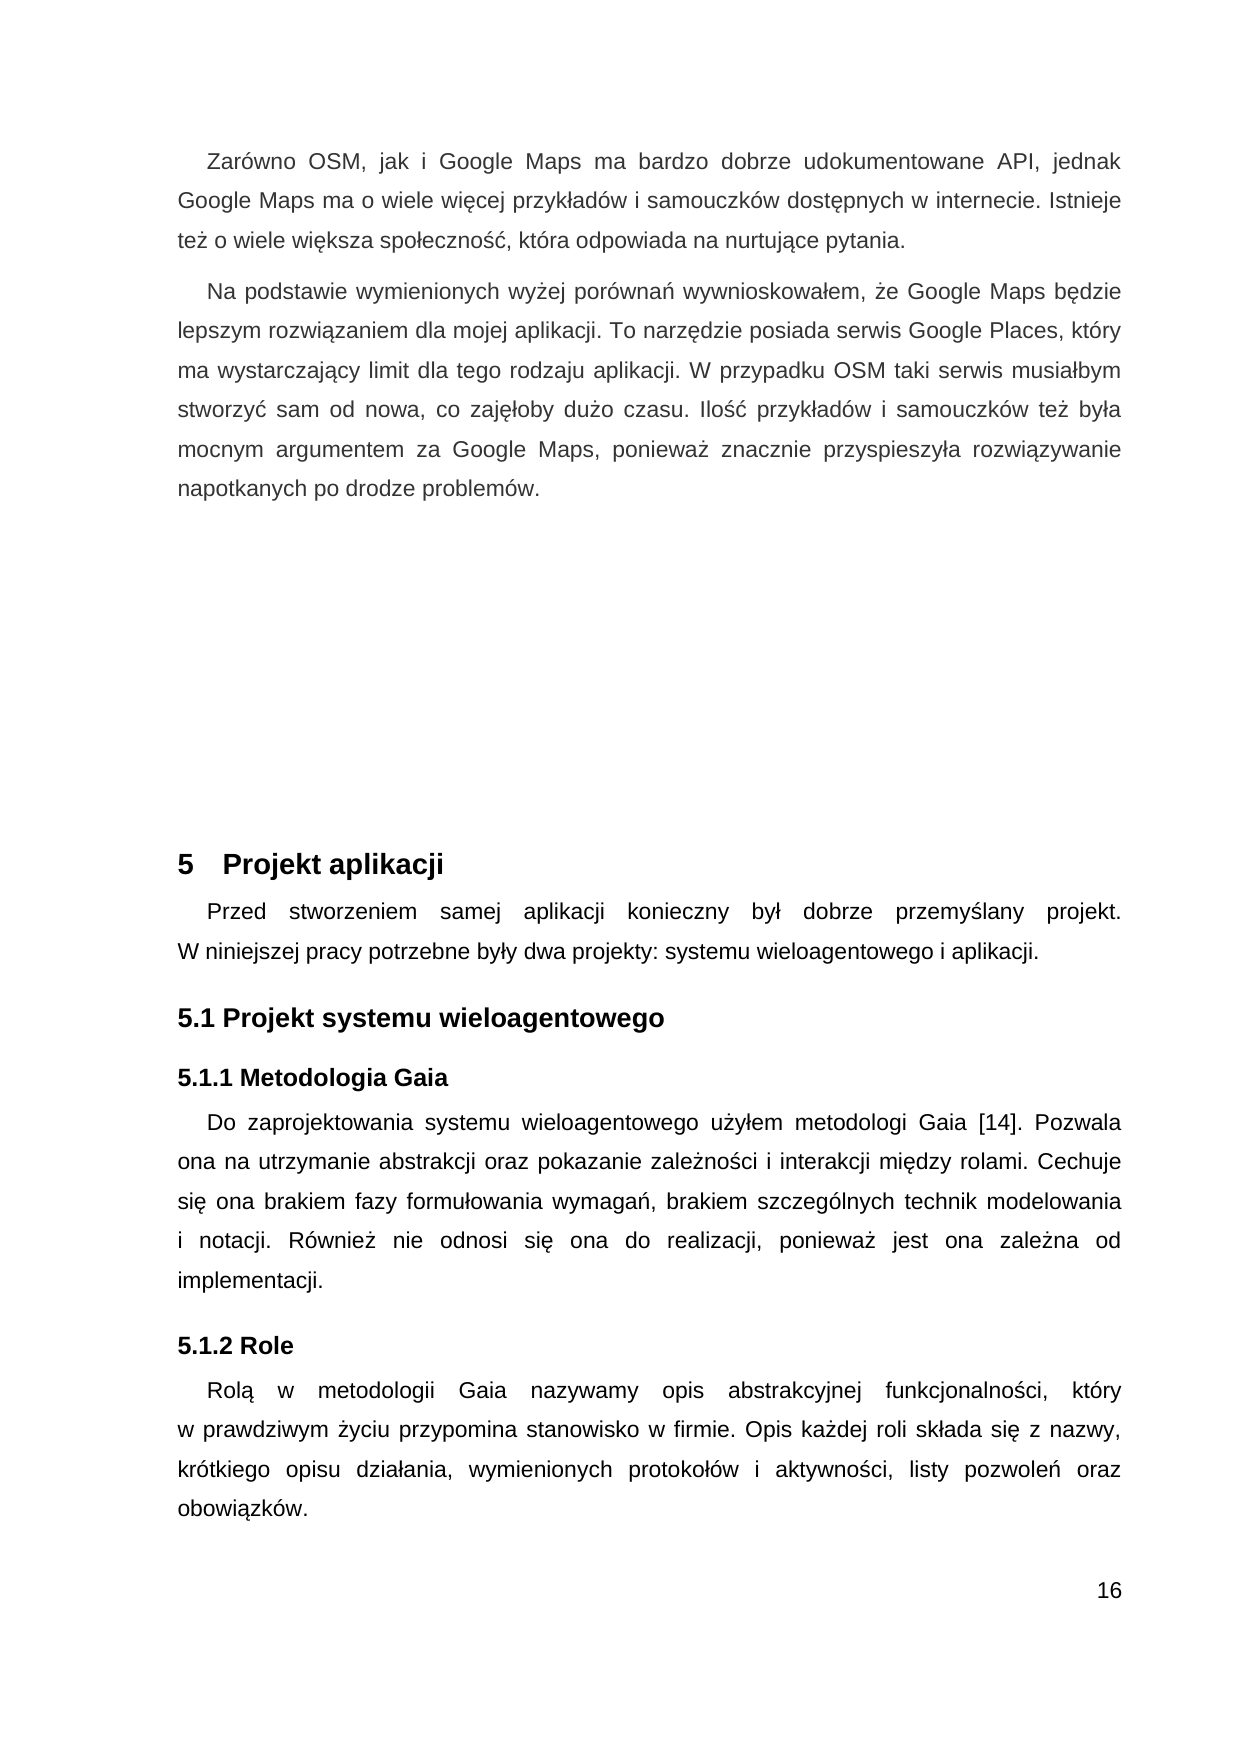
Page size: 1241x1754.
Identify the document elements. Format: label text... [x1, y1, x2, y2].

subtitle 5.1 Projekt systemu wieloagentowego [177, 1002, 1122, 1033]
subtitle 5.1.2 Role [177, 1331, 1122, 1360]
text Zarówno OSM, jak i Google Maps ma bardzo dobrze udokumentowane API, jednak Google Maps ma o wiele więcej przykładów i samouczków dostępnych w internecie. Istnieje też o wiele większa społeczność, która odpowiada na nurtujące pytania. [177, 148, 1122, 253]
subtitle 5.1.1 Metodologia Gaia [177, 1063, 1122, 1092]
text Rolą w metodologii Gaia nazywamy opis abstrakcyjnej funkcjonalności, który w prawdziwym życiu przypomina stanowisko w firmie. Opis każdej roli składa się z nazwy, krótkiego opisu działania, wymienionych protokołów i aktywności, listy pozwoleń oraz obowiązków. [177, 1377, 1122, 1521]
subtitle 5 Projekt aplikacji [177, 847, 1122, 881]
text Do zaprojektowania systemu wieloagentowego użyłem metodologi Gaia [14]. Pozwala ona na utrzymanie abstrakcji oraz pokazanie zależności i interakcji między rolami. Cechuje się ona brakiem fazy formułowania wymagań, brakiem szczególnych technik modelowania i notacji. Również nie odnosi się ona do realizacji, ponieważ jest ona zależna od implementacji. [177, 1109, 1122, 1293]
text Przed stworzeniem samej aplikacji konieczny był dobrze przemyślany projekt. W niniejszej pracy potrzebne były dwa projekty: systemu wieloagentowego i aplikacji. [177, 898, 1122, 964]
text Na podstawie wymienionych wyżej porównań wywnioskowałem, że Google Maps będzie lepszym rozwiązaniem dla mojej aplikacji. To narzędzie posiada serwis Google Places, który ma wystarczający limit dla tego rodzaju aplikacji. W przypadku OSM taki serwis musiałbym stworzyć sam od nowa, co zajęłoby dużo czasu. Ilość przykładów i samouczków też była mocnym argumentem za Google Maps, ponieważ znacznie przyspieszyła rozwiązywanie napotkanych po drodze problemów. [177, 278, 1122, 502]
